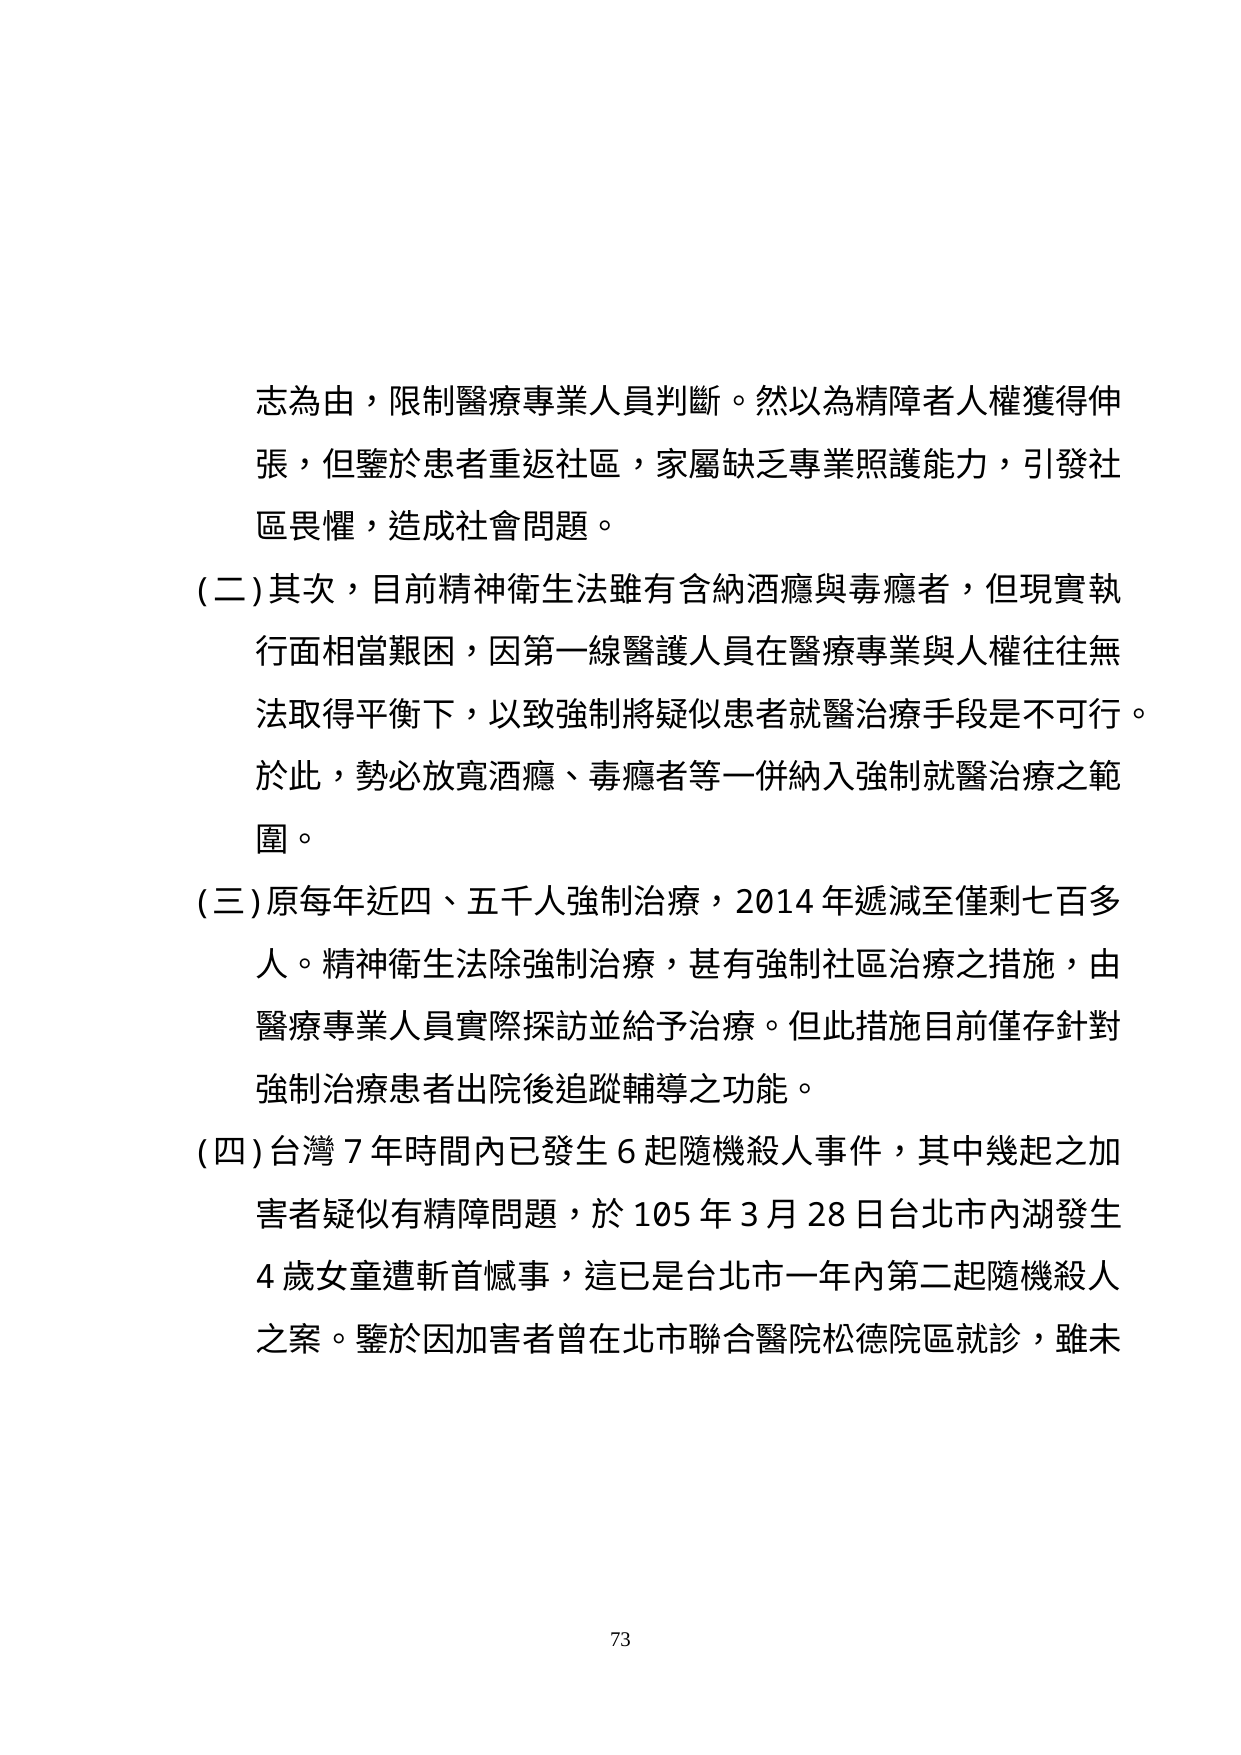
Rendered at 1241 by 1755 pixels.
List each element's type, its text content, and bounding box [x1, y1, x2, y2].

text (三)原每年近四、五千人強制治療，2014年遞減至僅剩七百多人。精神衛生法除強制治療，甚有強制社區治療之措施，由醫療專業人員實際探訪並給予治療。但此措施目前僅存針對強制治療患者出院後追蹤輔導之功能。 [192, 858, 1122, 1108]
text 志為由，限制醫療專業人員判斷。然以為精障者人權獲得伸張，但鑒於患者重返社區，家屬缺乏專業照護能力，引發社區畏懼，造成社會問題。 [192, 358, 1122, 545]
text (四)台灣7年時間內已發生6起隨機殺人事件，其中幾起之加害者疑似有精障問題，於105年3月28日台北市內湖發生4歲女童遭斬首憾事，這已是台北市一年內第二起隨機殺人之案。鑒於因加害者曾在北市聯合醫院松德院區就診，雖未 [192, 1108, 1122, 1358]
text (二)其次，目前精神衛生法雖有含納酒癮與毒癮者，但現實執行面相當艱困，因第一線醫護人員在醫療專業與人權往往無法取得平衡下，以致強制將疑似患者就醫治療手段是不可行。於此，勢必放寬酒癮、毒癮者等一併納入強制就醫治療之範圍。 [192, 545, 1122, 858]
